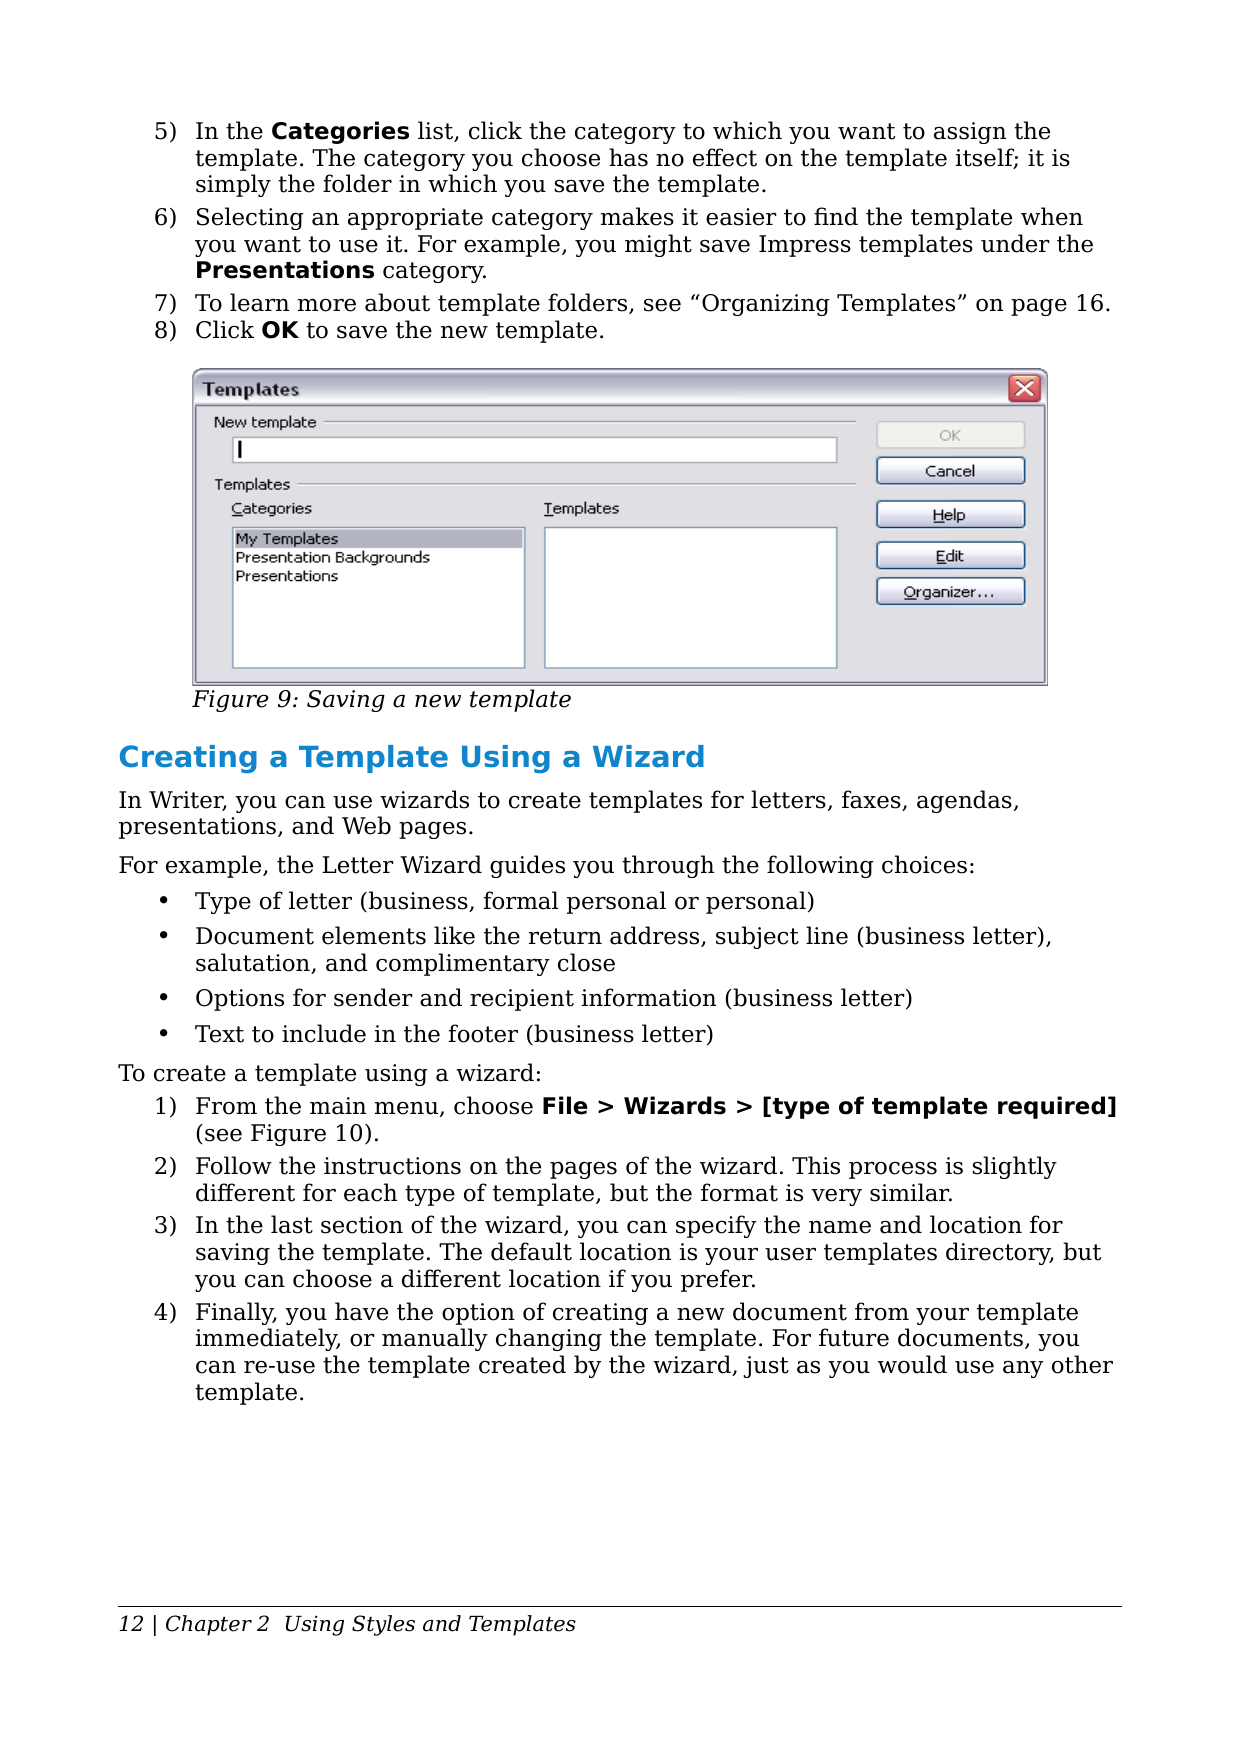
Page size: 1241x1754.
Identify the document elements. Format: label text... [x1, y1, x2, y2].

list Follow the instructions on the pages of the wizard. This process is slightly different for each type of template, but the format is very similar. [177, 1153, 1122, 1206]
list Document elements like the return address, subject line (business letter), salutation, and complimentary close [156, 921, 1122, 977]
list Click OK to save the new template. [177, 317, 1122, 344]
list Finally, you have the option of creating a new document from your template immediately, or manually changing the template. For future documents, you can re-use the template created by the wizard, just as you would use any other template. [177, 1299, 1122, 1406]
list From the main menu, choose File > Wizards > [type of template required] (see Figure 10). [177, 1093, 1128, 1147]
list Text to include in the footer (business letter) [156, 1019, 1122, 1048]
list To create a template using a wizard: [118, 1060, 1122, 1087]
subtitle Creating a Template Using a Wizard [118, 741, 1122, 774]
text Figure 9: Saving a new template [192, 686, 1048, 713]
list In the Categories list, click the category to which you want to assign the template. The category you choose has no effect on the template itself; it is simply the folder in which you save the template. [177, 118, 1122, 198]
list To learn more about template folders, see “Organizing Templates” on page 16. [177, 291, 1122, 317]
list For example, the Letter Wizard guides you through the following choices: [118, 853, 1122, 879]
list Selecting an appropriate category makes it easier to find the template when you want to use it. For example, you might save Impress templates under the Presentations category. [177, 204, 1122, 284]
picture [192, 368, 1048, 686]
list Options for sender and recipient information (business letter) [156, 983, 1122, 1012]
text In Writer, you can use wizards to create templates for letters, faxes, agendas, presentations, and Web pages. [118, 787, 1122, 840]
list Type of letter (business, formal personal or personal) [156, 886, 1122, 915]
list In the last section of the wizard, you can specify the name and location for saving the template. The default location is your user templates directory, but you can choose a different location if you prefer. [177, 1213, 1122, 1293]
